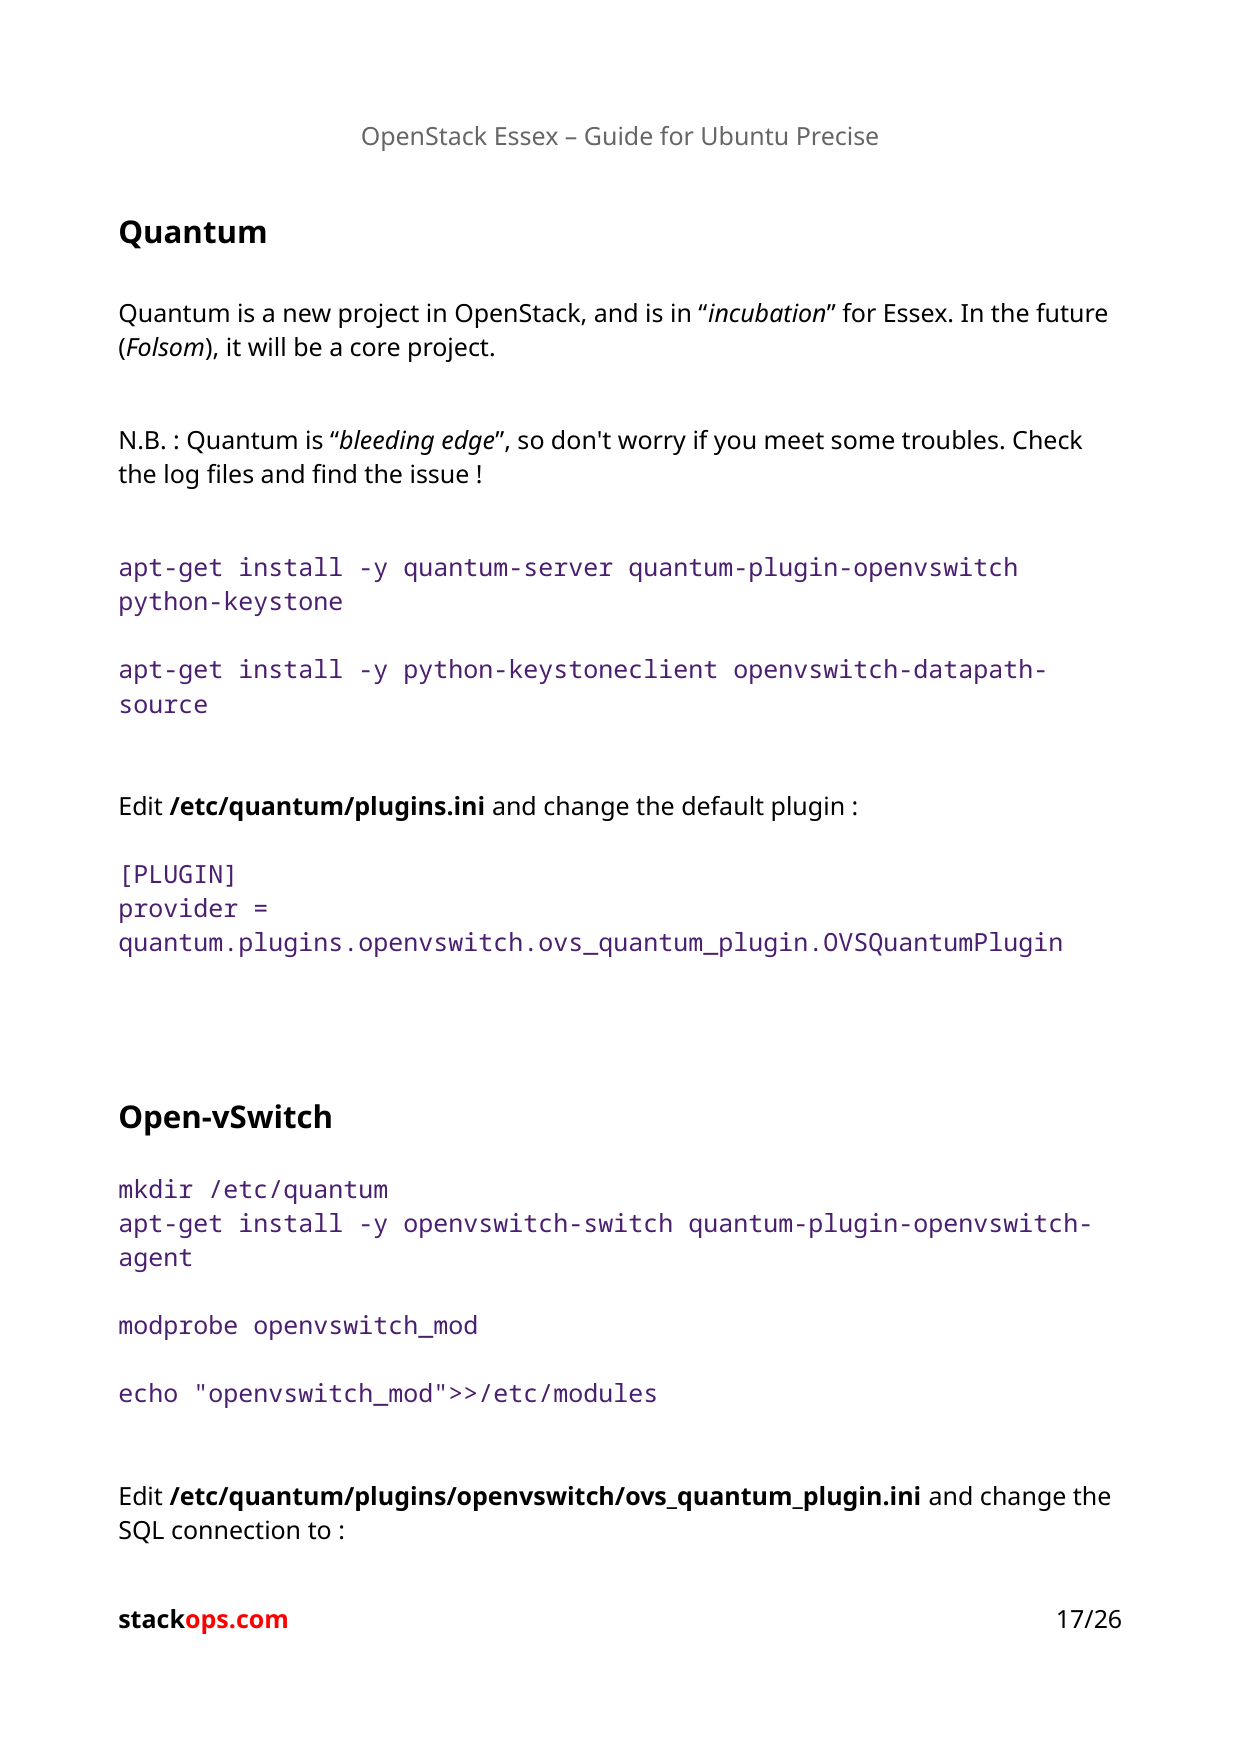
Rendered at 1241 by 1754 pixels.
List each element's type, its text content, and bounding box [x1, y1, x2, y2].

text Quantum is a new project in OpenStack, and is in “incubation” for Essex. In the future (Folsom), it will be a core project. [118, 296, 1122, 364]
text Open-vSwitch [118, 1095, 1122, 1138]
text apt-get install -y python-keystoneclient openvswitch-datapath-source [118, 652, 1122, 720]
text mkdir /etc/quantum [118, 1172, 1122, 1206]
text echo "openvswitch_mod">>/etc/modules [118, 1376, 1122, 1410]
text N.B. : Quantum is “bleeding edge”, so don't worry if you meet some troubles. Check the log files and find the issue ! [118, 423, 1122, 491]
text provider = quantum.plugins.openvswitch.ovs_quantum_plugin.OVSQuantumPlugin [118, 891, 1122, 959]
text Edit /etc/quantum/plugins.ini and change the default plugin : [118, 788, 1122, 822]
text apt-get install -y openvswitch-switch quantum-plugin-openvswitch-agent [118, 1206, 1122, 1274]
text Edit /etc/quantum/plugins/openvswitch/ovs_quantum_plugin.ini and change the SQL connection to : [118, 1478, 1122, 1546]
text apt-get install -y quantum-server quantum-plugin-openvswitch python-keystone [118, 550, 1122, 618]
text [PLUGIN] [118, 857, 1122, 891]
text modprobe openvswitch_mod [118, 1308, 1122, 1342]
text Quantum [118, 210, 1122, 253]
